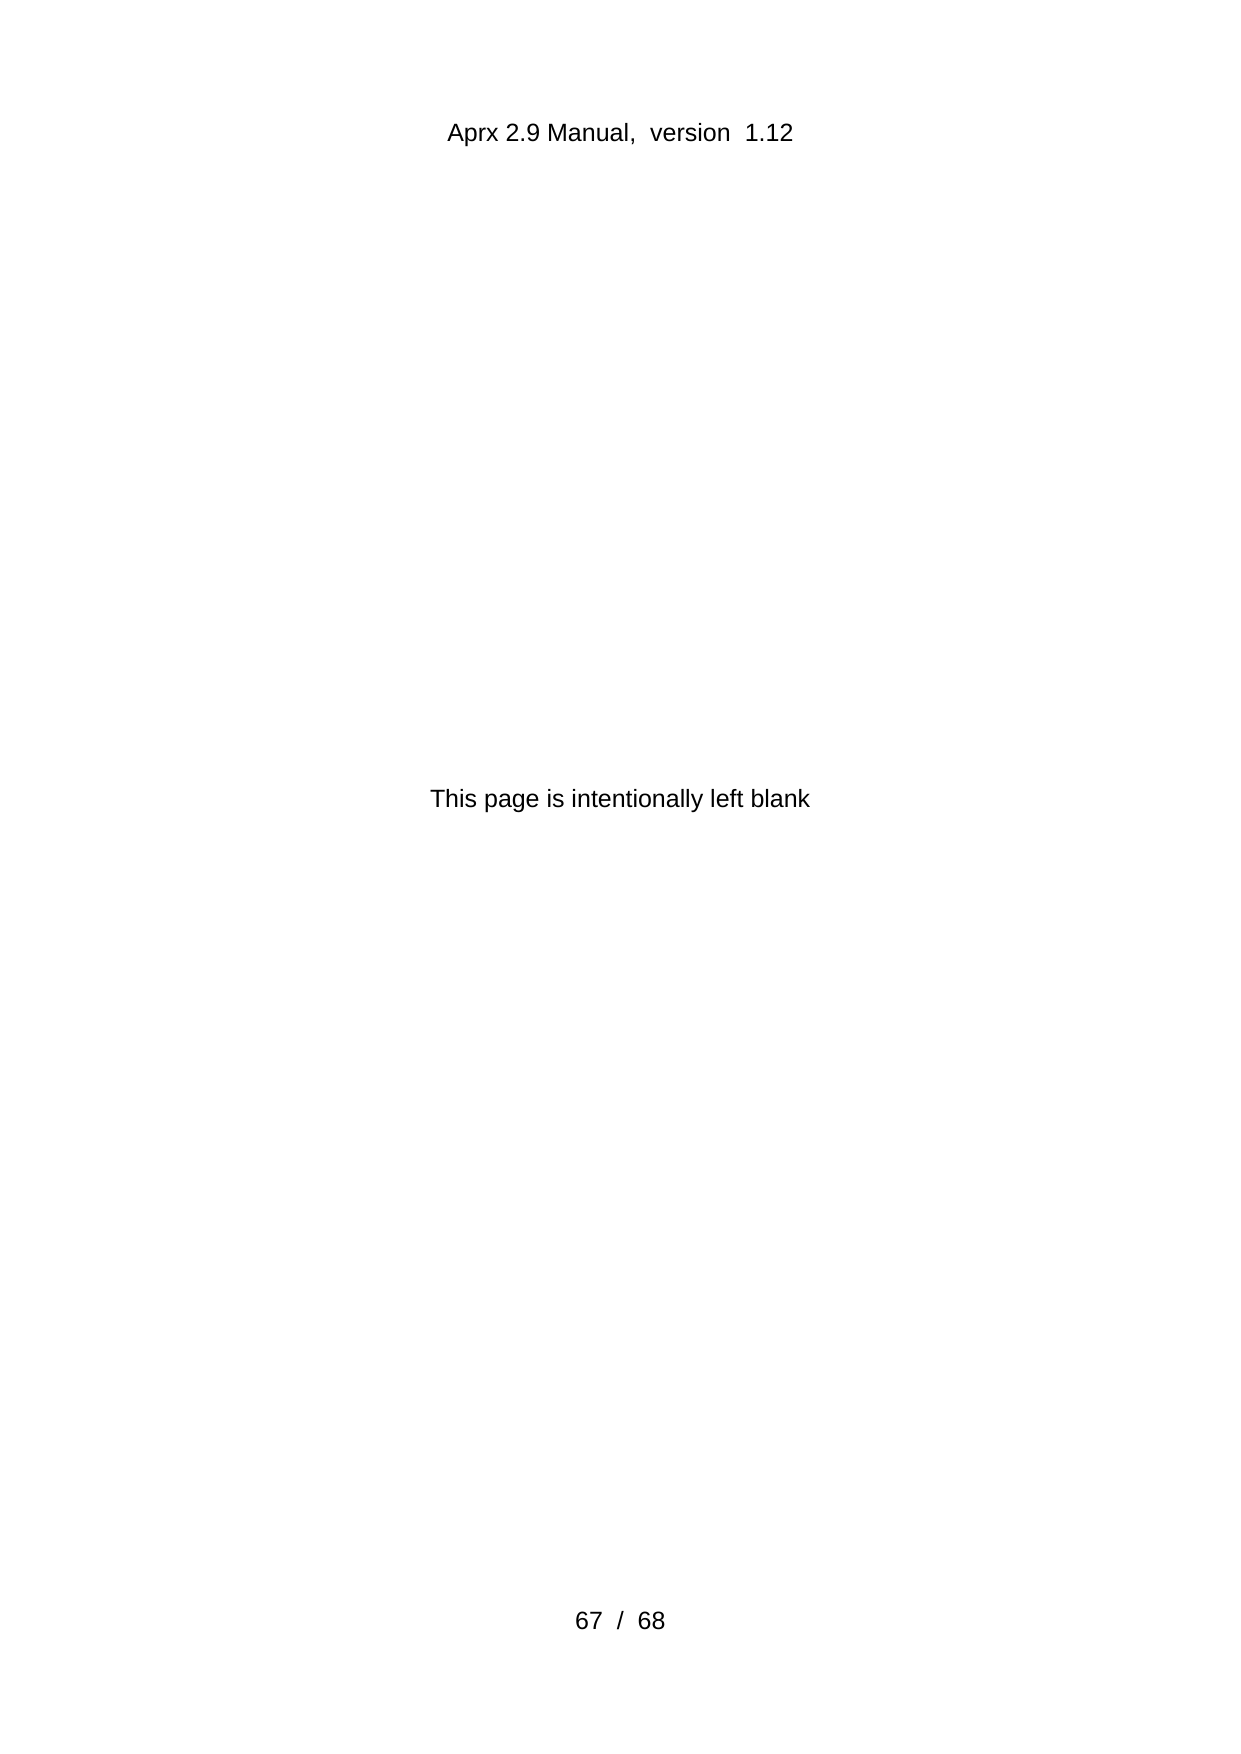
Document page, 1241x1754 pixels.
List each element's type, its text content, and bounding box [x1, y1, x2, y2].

text This page is intentionally left blank [118, 784, 1122, 813]
